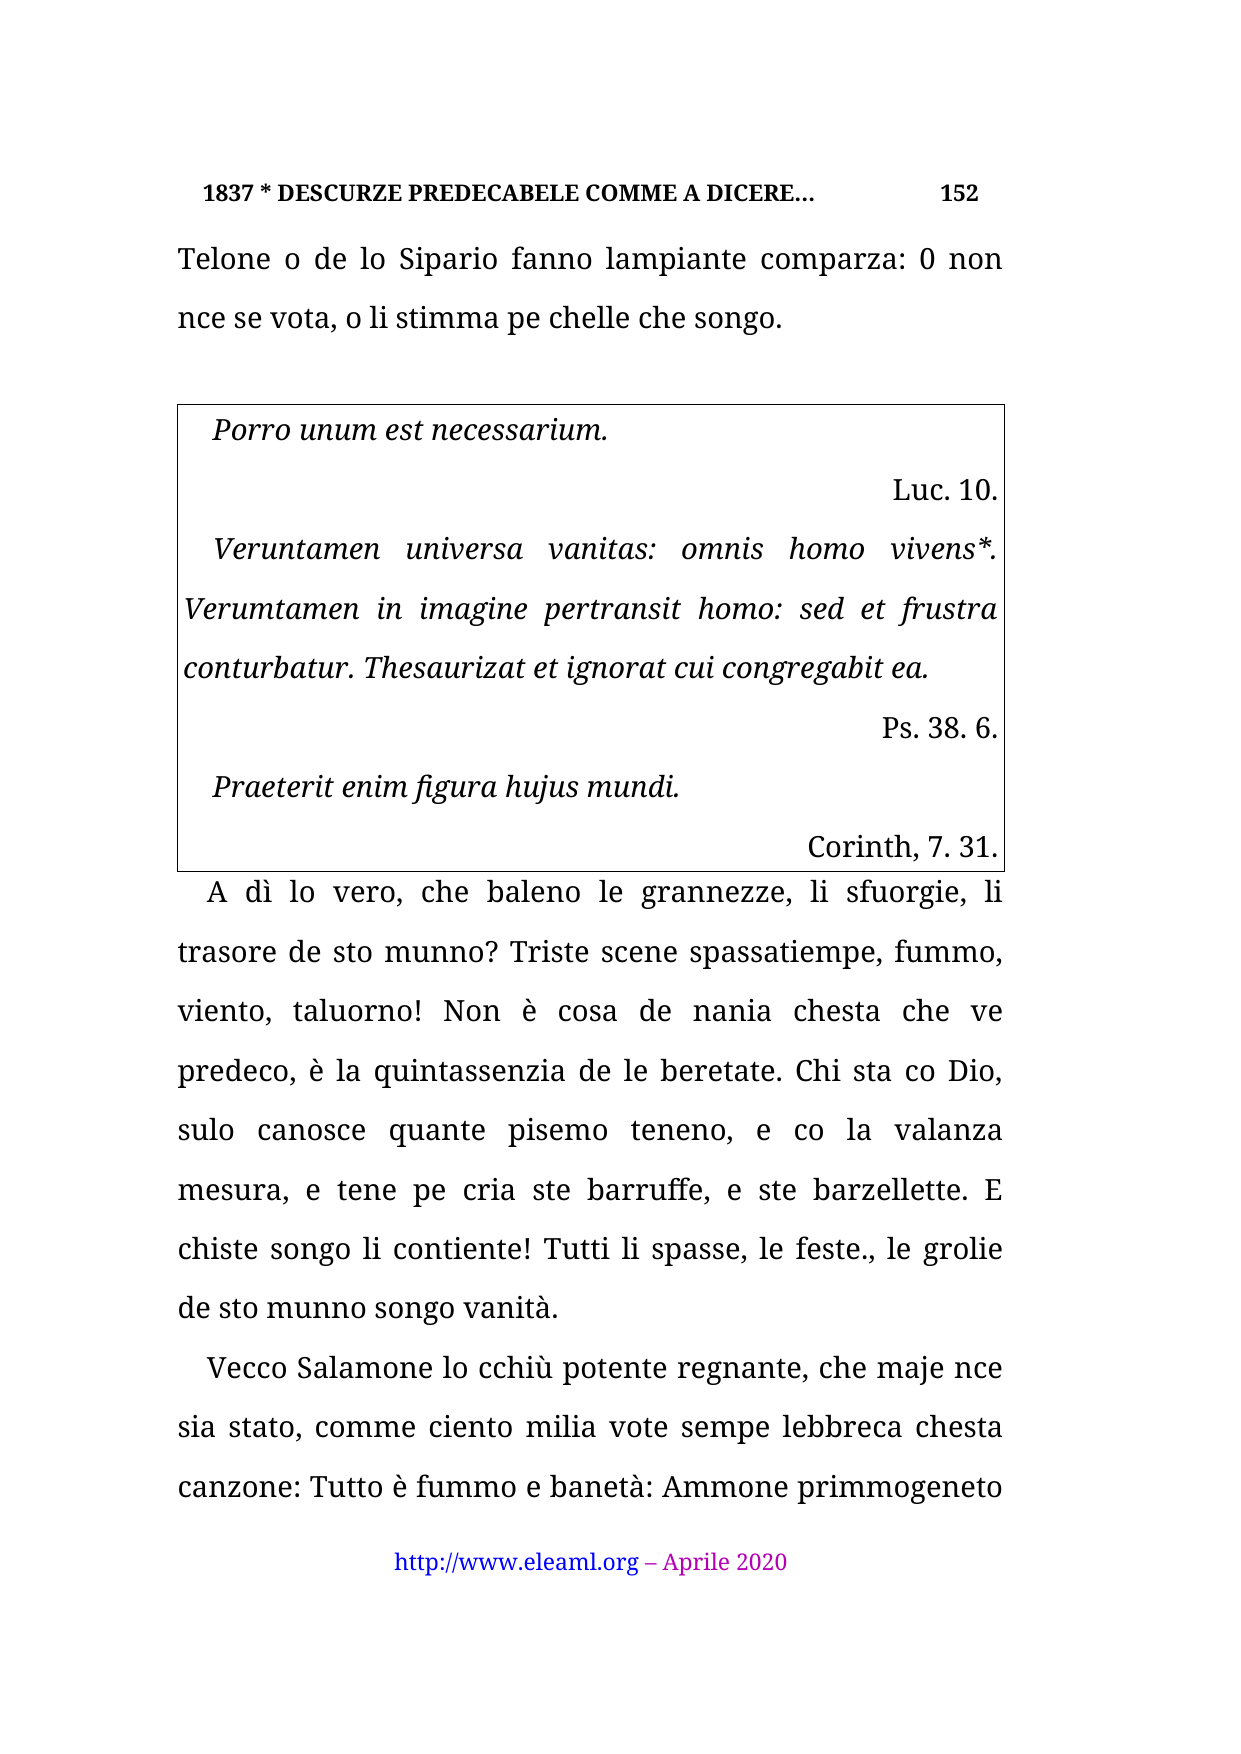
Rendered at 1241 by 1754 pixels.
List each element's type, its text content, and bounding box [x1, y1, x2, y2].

table_header Porro unum est necessarium. Luc. 10. Veruntamen universa vanitas: omnis homo vivens*. Verumtamen in imagine pertransit homo: sed et frustra conturbatur. Thesaurizat et ignorat cui congregabit ea. Ps. 38. 6. Praeterit enim figura hujus mundi. Corinth, 7. 31. [178, 405, 1004, 871]
text Telone o de lo Sipario fanno lampiante comparza: 0 non nce se vota, o li stimma pe chelle che songo. [177, 238, 1004, 337]
text Vecco Salamone lo cchiù potente regnante, che maje nce sia stato, comme ciento milia vote sempe lebbreca chesta canzone: Tutto è fummo e banetà: Ammone primmogeneto [177, 1347, 1004, 1506]
text A dì lo vero, che baleno le grannezze, li sfuorgie, li trasore de sto munno? Triste scene spassatiempe, fummo, viento, taluorno! Non è cosa de nania chesta che ve predeco, è la quintassenzia de le beretate. Chi sta co Dio, sulo canosce quante pisemo teneno, e co la valanza mesura, e tene pe cria ste barruffe, e ste barzellette. E chiste songo li contiente! Tutti li spasse, le feste., le grolie de sto munno songo vanità. [177, 872, 1004, 1327]
